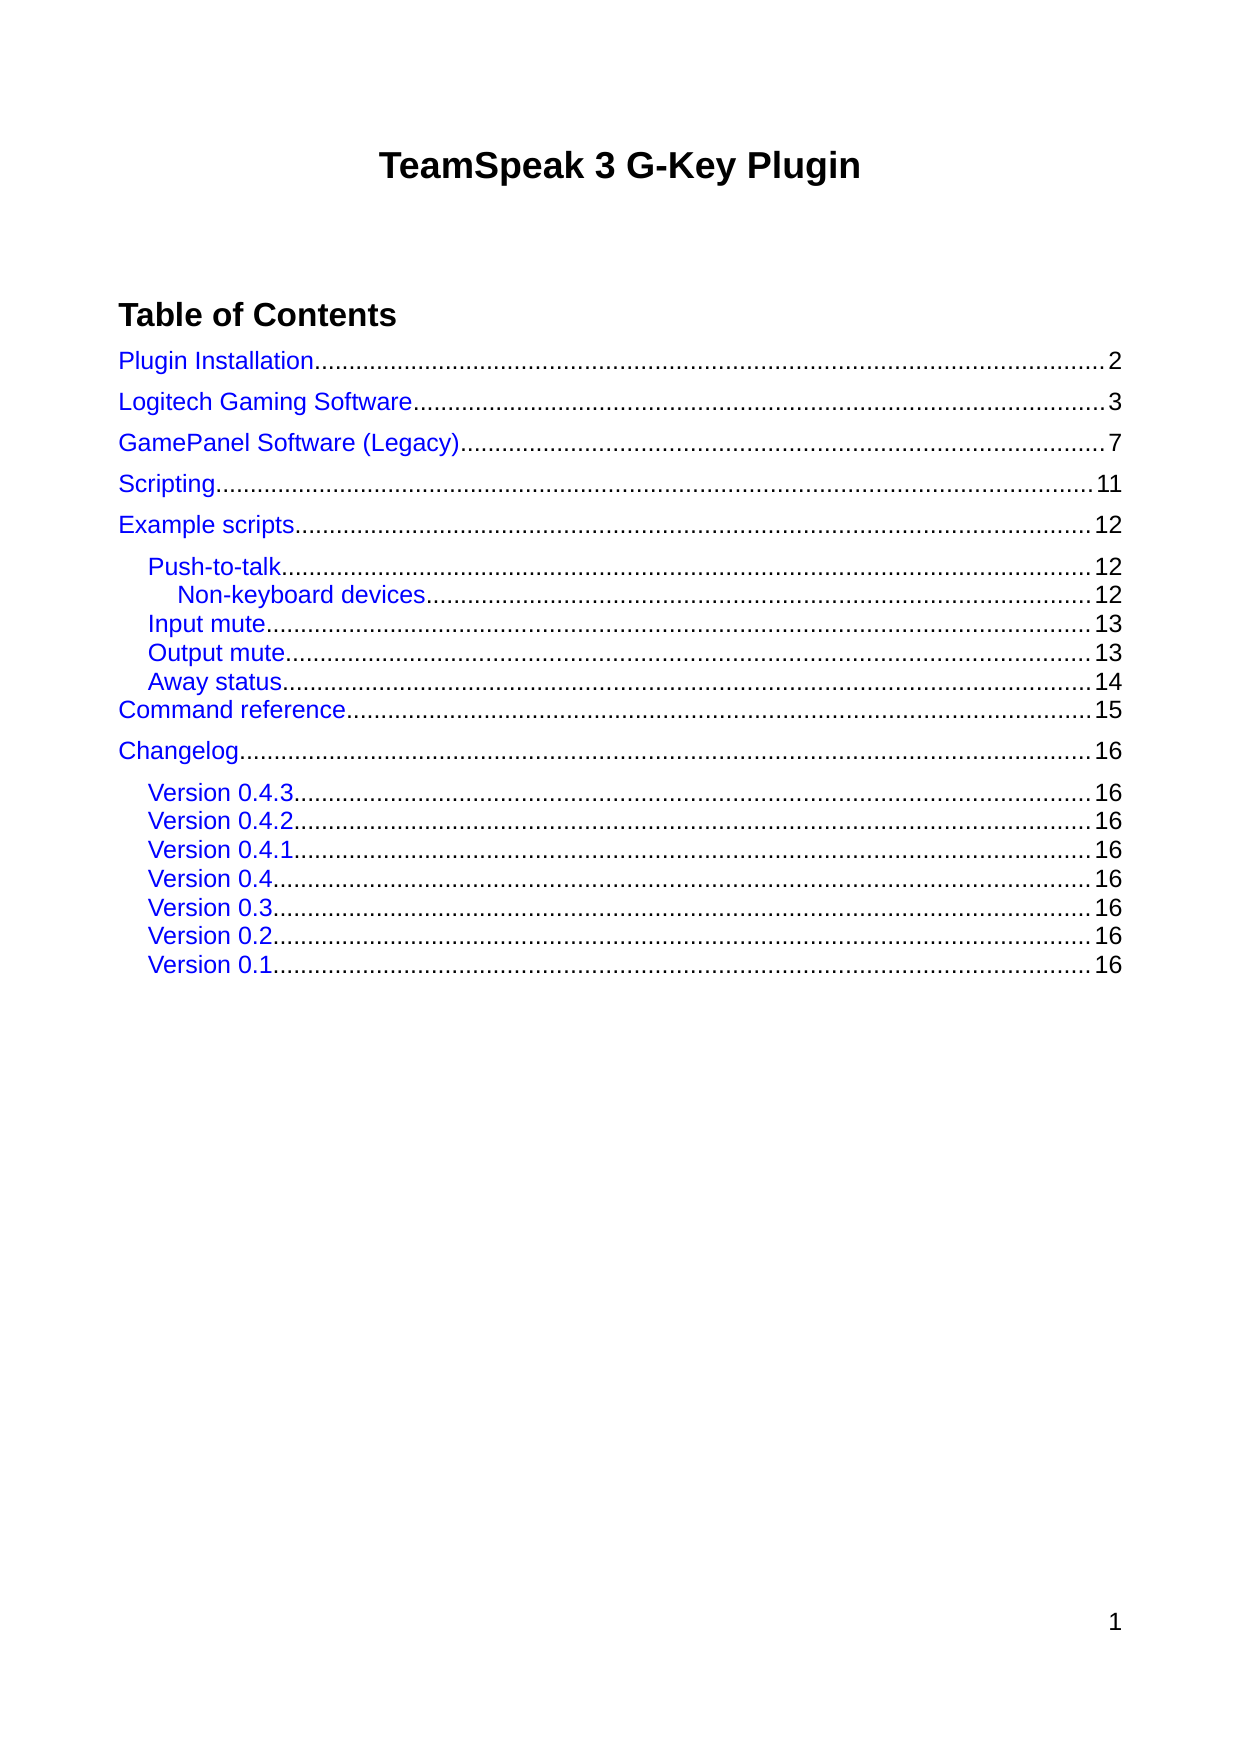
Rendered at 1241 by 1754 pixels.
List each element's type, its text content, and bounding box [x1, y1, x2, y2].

text Version 0.3 16 [148, 892, 1122, 921]
text Scripting 11 [118, 469, 1122, 498]
text Logitech Gaming Software 3 [118, 387, 1122, 416]
text Version 0.4.1 16 [148, 835, 1122, 864]
text Version 0.4.3 16 [148, 777, 1122, 806]
text Example scripts 12 [118, 510, 1122, 539]
title TeamSpeak 3 G-Key Plugin [118, 143, 1122, 186]
text GamePanel Software (Legacy) 7 [118, 428, 1122, 457]
text Plugin Installation 2 [118, 346, 1122, 374]
text Push-to-talk 12 [148, 551, 1122, 580]
text Version 0.2 16 [148, 921, 1122, 950]
text Away status 14 [148, 666, 1122, 695]
text Command reference 15 [118, 695, 1122, 724]
text Non-keyboard devices 12 [177, 580, 1122, 609]
text Version 0.4.2 16 [148, 806, 1122, 835]
text Input mute 13 [148, 609, 1122, 638]
subtitle Table of Contents [118, 295, 1122, 333]
text Version 0.1 16 [148, 950, 1122, 979]
text Version 0.4 16 [148, 864, 1122, 892]
text Output mute 13 [148, 638, 1122, 666]
text Changelog 16 [118, 736, 1122, 765]
